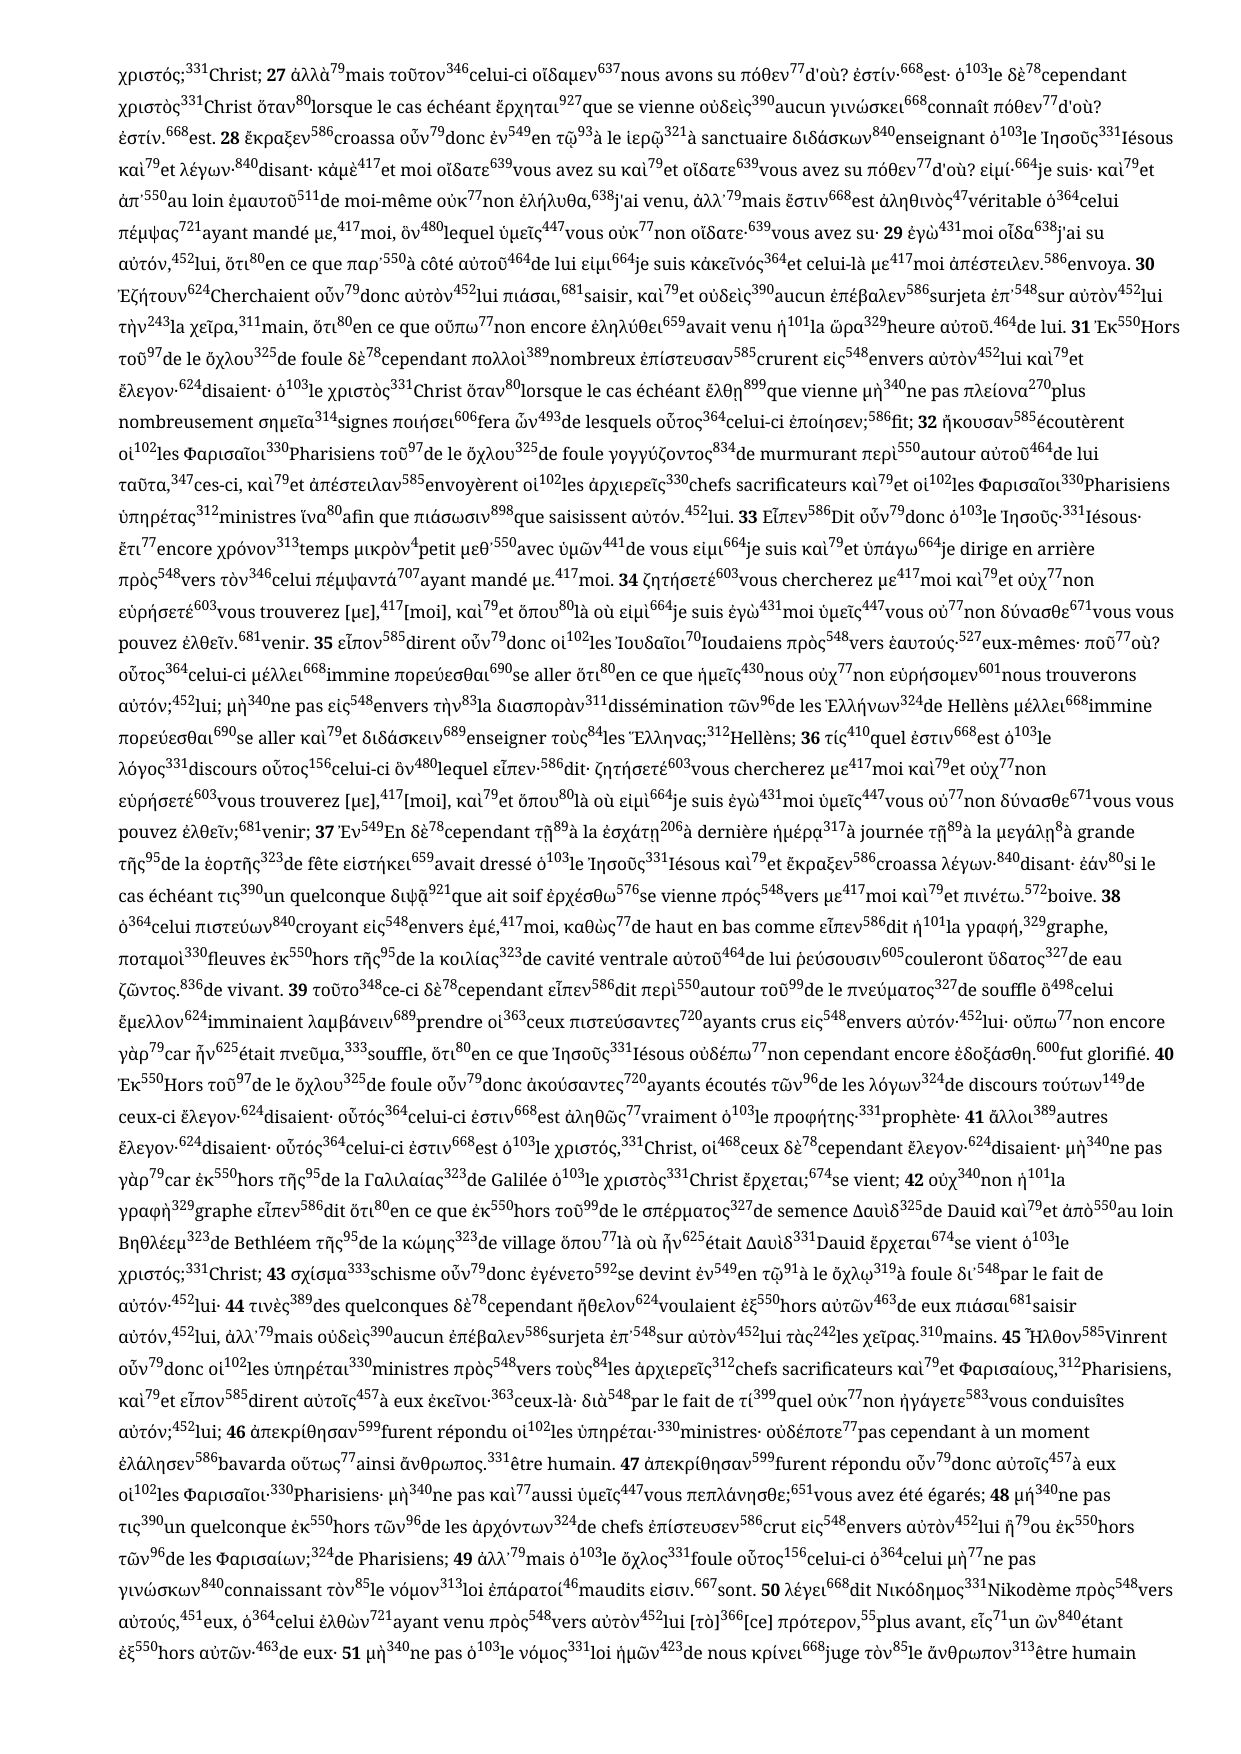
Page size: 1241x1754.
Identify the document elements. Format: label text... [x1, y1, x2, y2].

text 1 Καὶ79Et μετὰ548après ταῦτα347ces-ci περιεπάτει625piétinait autour ὁ103le Ἰησοῦς331Iésous ἐν549en τῇ89à la Γαλιλαίᾳ·317à Galilée· οὐ77non γὰρ79car ἤθελεν625voulait ἐν549en τῇ89à la Ἰουδαίᾳ317à Ioudaia περιπατεῖν,689piétiner autour, ὅτι80en ce que ἐζήτουν624cherchaient αὐτὸν452lui οἱ102les Ἰουδαῖοι70Ioudaiens ἀποκτεῖναι.681tuer catégoriquement. 2 Ἦν625Était δὲ78cependant ἐγγὺς77proche ἡ101la ἑορτὴ329fête τῶν96de les Ἰουδαίων64de Ioudaiens ἡ101la σκηνοπηγία.329mise en place de tente. 3 εἶπον585dirent οὖν79donc πρὸς548vers αὐτὸν452lui οἱ102les ἀδελφοὶ330frères αὐτοῦ·464de lui· μετάβηθι554dépasse ἐντεῦθεν77d'ici καὶ79et ὕπαγε570dirige en arrière εἰς548envers τὴν83la Ἰουδαίαν,311Ioudaia, ἵνα80afin que καὶ77aussi οἱ102les μαθηταί330disciples σου442de toi θεωρήσουσιν605observeront σοῦ442de toi τὰ86les ἔργα314travaux ἃ481lesquels ποιεῖς·666tu fais· 4 οὐδεὶς390aucun γάρ79car τι375un quelconque ἐν549en κρυπτῷ61à caché ποιεῖ668fait καὶ79et ζητεῖ668cherche αὐτὸς542lui-même ἐν549en παρρησίᾳ317à oralité franche εἶναι.689être. εἰ80si ταῦτα347ces-ci ποιεῖς,666tu fais, φανέρωσον554rends visible σεαυτὸν516toi-même τῷ91à le κόσμῳ.319à monde. 5 οὐδὲ77non cependant γὰρ79car οἱ102les ἀδελφοὶ330frères αὐτοῦ464de lui ἐπίστευον624croyaient εἰς548envers αὐτόν.452lui. 6 λέγει668dit οὖν79donc αὐτοῖς457à eux ὁ103le Ἰησοῦς·331Iésous· ὁ103le καιρὸς331moment ὁ103le ἐμὸς231mien οὔπω77non encore πάρεστιν,668est à côté, ὁ103le δὲ78cependant καιρὸς331moment ὁ103le ὑμέτερος240votre πάντοτέ77en tout moment ἐστιν668est ἕτοιμος.47prêt. 7 οὐ77non δύναται674se peut ὁ103le κόσμος331monde μισεῖν689haïr ὑμᾶς,436vous, ἐμὲ417moi δὲ78cependant μισεῖ,668hait, ὅτι80en ce que ἐγὼ431moi μαρτυρῶ664je témoigne περὶ550autour αὐτοῦ464de lui ὅτι80en ce que τὰ104les ἔργα332travaux αὐτοῦ464de lui πονηρά48méchants ἐστιν.668est. 8 ὑμεῖς447vous ἀνάβητε553montez εἰς548envers τὴν83la ἑορτήν·311fête· ἐγὼ431moi οὔπω77non encore ἀναβαίνω664je monte εἰς548envers τὴν83la ἑορτὴν311fête ταύτην,136celle-ci, ὅτι80en ce que ὁ103le ἐμὸς231mien καιρὸς331moment οὔπω77non encore πεπλήρωται.654a été fait plénitude. 9 ταῦτα347ces-ci δὲ78cependant εἰπὼν721ayant dit αὐτοῖς457à eux ἔμεινεν586resta ἐν549en τῇ89à la Γαλιλαίᾳ.317à Galilée. 10 Ὡς80Comme δὲ78cependant ἀνέβησαν585montèrent οἱ102les ἀδελφοὶ330frères αὐτοῦ464de lui εἰς548envers τὴν83la ἑορτήν,311fête, τότε77alors καὶ77aussi αὐτὸς469lui ἀνέβη586monta οὐ77non φανερῶς77visiblement ἀλλ᾽79mais [ὡς]80[comme] ἐν549en κρυπτῷ.61à caché. 11 οἱ102les οὖν79donc Ἰουδαῖοι70Ioudaiens ἐζήτουν624cherchaient αὐτὸν452lui ἐν549en τῇ89à la ἑορτῇ317à fête καὶ79et ἔλεγον·624disaient· ποῦ77où? ἐστιν668est ἐκεῖνος;364celui-là; 12 καὶ79et γογγυσμὸς331murmure περὶ550autour αὐτοῦ464de lui ἦν625était πολὺς390nombreux ἐν549en τοῖς90à les ὄχλοις·318à foules· οἱ363ceux μὲν79certes ἔλεγον624disaient ὅτι80en ce que ἀγαθός47bon ἐστιν,668est, ἄλλοι389autres [δὲ]78[cependant] ἔλεγον·624disaient· οὔ,340non, ἀλλὰ79mais πλανᾷ668égare τὸν85le ὄχλον.313foule. 13 οὐδεὶς390aucun μέντοι79néanmoins παρρησίᾳ317à oralité franche ἐλάλει625bavardait περὶ550autour αὐτοῦ464de lui διὰ548par le fait de τὸν85le φόβον313effroi τῶν96de les Ἰουδαίων.64de Ioudaiens. 14 Ἤδη77Déjà δὲ78cependant τῆς95de la ἑορτῆς323de fête μεσούσης832de étante au milieu ἀνέβη586monta Ἰησοῦς331Iésous εἰς548envers τὸ87le ἱερὸν315sanctuaire καὶ79et ἐδίδασκεν.625enseignait. 15 ἐθαύμαζον624étonnaient οὖν79donc οἱ102les Ἰουδαῖοι70Ioudaiens λέγοντες·839disants· πῶς77comment? οὗτος364celui-ci γράμματα314lettres οἶδεν642a su μὴ77ne pas μεμαθηκώς;783ayant appris; 16 ἀπεκρίθη600fut répondu οὖν79donc αὐτοῖς457à eux [ὁ]364[celui] Ἰησοῦς331Iésous καὶ79et εἶπεν·586dit· ἡ101la ἐμὴ229mienne διδαχὴ329enseignement οὐκ77non ἔστιν668est ἐμὴ425mienne ἀλλὰ79mais τοῦ358de celui πέμψαντός716de ayant mandé με·417moi· 17 ἐάν80si le cas échéant τις390un quelconque θέλῃ921que veuille τὸ87le θέλημα315volonté αὐτοῦ464de lui ποιεῖν,689faire, γνώσεται612se connaîtra περὶ550autour τῆς95de la διδαχῆς323de enseignement πότερον77lequel des deux ἐκ550hors τοῦ97de le θεοῦ325de Dieu ἐστιν668est ἢ79ou ἐγὼ431moi ἀπ᾽550au loin ἐμαυτοῦ511de moi-même λαλῶ.664je bavarde. 18 ὁ364celui ἀφ᾽550au loin ἑαυτοῦ537de lui-même λαλῶν840bavardant τὴν83la δόξαν311gloire τὴν243la ἰδίαν113en propre ζητεῖ·668cherche· ὁ364celui δὲ78cependant ζητῶν840cherchant τὴν83la δόξαν311gloire τοῦ358de celui πέμψαντος716de ayant mandé αὐτὸν452lui οὗτος364celui-ci ἀληθής47vrai ἐστιν668est καὶ79et ἀδικία329injustice ἐν549en αὐτῷ458à lui οὐκ77non ἔστιν.668est. 19 Οὐ340Non Μωϋσῆς331Môusês δέδωκεν642a donné ὑμῖν438à vous τὸν85le νόμον;313loi; καὶ79et οὐδεὶς390aucun ἐξ550hors ὑμῶν441de vous ποιεῖ668fait τὸν85le νόμον.313loi. τί399quel με417moi ζητεῖτε665vous cherchez ἀποκτεῖναι;681tuer catégoriquement; 20 ἀπεκρίθη600fut répondu ὁ103le ὄχλος·331foule· δαιμόνιον315démon ἔχεις·666tu as· τίς410quel σε437toi ζητεῖ668cherche ἀποκτεῖναι;681tuer catégoriquement; 21 ἀπεκρίθη600fut répondu Ἰησοῦς331Iésous καὶ79et εἶπεν586dit αὐτοῖς·457à eux· ἓν181un ἔργον315travail ἐποίησα582je fis καὶ79et πάντες389tous θαυμάζετε.665vous étonnez. 22 διὰ548par le fait de τοῦτο348ce-ci Μωϋσῆς331Môusês δέδωκεν642a donné ὑμῖν438à vous τὴν83la περιτομήν311circoncision –935– οὐχ77non ὅτι80en ce que ἐκ550hors τοῦ97de le Μωϋσέως325de Môusês ἐστὶν668est ἀλλ᾽79mais ἐκ550hors τῶν96de les πατέρων324de pères –935– καὶ79et ἐν549en σαββάτῳ321à sabbat περιτέμνετε665vous circoncisez ἄνθρωπον.313être humain. 23 εἰ80si περιτομὴν311circoncision λαμβάνει668prend ἄνθρωπος331être humain ἐν549en σαββάτῳ321à sabbat ἵνα80afin que μὴ77ne pas λυθῇ911que soit délié ὁ103le νόμος331loi Μωϋσέως,325de Môusês, ἐμοὶ420à moi χολᾶτε665vous êtes bilieux ὅτι80en ce que ὅλον269tout entier ἄνθρωπον313être humain ὑγιῆ53sain ἐποίησα582je fis ἐν549en σαββάτῳ;321à sabbat; 24 μὴ79ne pas κρίνετε569jugez κατ᾽548selon ὄψιν,311vue, ἀλλὰ79mais τὴν83la δικαίαν2juste κρίσιν311jugement κρίνετε.569jugez. 25 Ἔλεγον624Disaient οὖν79donc τινες389des quelconques ἐκ550hors τῶν96de les Ἱεροσολυμιτῶν·324de Ierosolumites· οὐχ340non οὗτός364celui-ci ἐστιν668est ὃν480lequel ζητοῦσιν667cherchent ἀποκτεῖναι;681tuer catégoriquement; 26 καὶ79et ἴδε306voici παρρησίᾳ317à oralité franche λαλεῖ668bavarde καὶ79et οὐδὲν375aucun αὐτῷ458à lui λέγουσιν.667disent. μήποτε77de peur que ἀληθῶς77vraiment ἔγνωσαν585connurent οἱ102les ἄρχοντες330chefs ὅτι80en ce que οὗτός364celui-ci ἐστιν668est ὁ103le χριστός;331Christ; 27 ἀλλὰ79mais τοῦτον346celui-ci οἴδαμεν637nous avons su πόθεν77d'où? ἐστίν·668est· ὁ103le δὲ78cependant χριστὸς331Christ ὅταν80lorsque le cas échéant ἔρχηται927que se vienne οὐδεὶς390aucun γινώσκει668connaît πόθεν77d'où? ἐστίν.668est. 28 ἔκραξεν586croassa οὖν79donc ἐν549en τῷ93à le ἱερῷ321à sanctuaire διδάσκων840enseignant ὁ103le Ἰησοῦς331Iésous καὶ79et λέγων·840disant· κἀμὲ417et moi οἴδατε639vous avez su καὶ79et οἴδατε639vous avez su πόθεν77d'où? εἰμί·664je suis· καὶ79et ἀπ᾽550au loin ἐμαυτοῦ511de moi-même οὐκ77non ἐλήλυθα,638j'ai venu, ἀλλ᾽79mais ἔστιν668est ἀληθινὸς47véritable ὁ364celui πέμψας721ayant mandé με,417moi, ὃν480lequel ὑμεῖς447vous οὐκ77non οἴδατε·639vous avez su· 29 ἐγὼ431moi οἶδα638j'ai su αὐτόν,452lui, ὅτι80en ce que παρ᾽550à côté αὐτοῦ464de lui εἰμι664je suis κἀκεῖνός364et celui-là με417moi ἀπέστειλεν.586envoya. 30 Ἐζήτουν624Cherchaient οὖν79donc αὐτὸν452lui πιάσαι,681saisir, καὶ79et οὐδεὶς390aucun ἐπέβαλεν586surjeta ἐπ᾽548sur αὐτὸν452lui τὴν243la χεῖρα,311main, ὅτι80en ce que οὔπω77non encore ἐληλύθει659avait venu ἡ101la ὥρα329heure αὐτοῦ.464de lui. 31 Ἐκ550Hors τοῦ97de le ὄχλου325de foule δὲ78cependant πολλοὶ389nombreux ἐπίστευσαν585crurent εἰς548envers αὐτὸν452lui καὶ79et ἔλεγον·624disaient· ὁ103le χριστὸς331Christ ὅταν80lorsque le cas échéant ἔλθῃ899que vienne μὴ340ne pas πλείονα270plus nombreusement σημεῖα314signes ποιήσει606fera ὧν493de lesquels οὗτος364celui-ci ἐποίησεν;586fit; 32 ἤκουσαν585écoutèrent οἱ102les Φαρισαῖοι330Pharisiens τοῦ97de le ὄχλου325de foule γογγύζοντος834de murmurant περὶ550autour αὐτοῦ464de lui ταῦτα,347ces-ci, καὶ79et ἀπέστειλαν585envoyèrent οἱ102les ἀρχιερεῖς330chefs sacrificateurs καὶ79et οἱ102les Φαρισαῖοι330Pharisiens ὑπηρέτας312ministres ἵνα80afin que πιάσωσιν898que saisissent αὐτόν.452lui. 33 Εἶπεν586Dit οὖν79donc ὁ103le Ἰησοῦς·331Iésous· ἔτι77encore χρόνον313temps μικρὸν4petit μεθ᾽550avec ὑμῶν441de vous εἰμι664je suis καὶ79et ὑπάγω664je dirige en arrière πρὸς548vers τὸν346celui πέμψαντά707ayant mandé με.417moi. 34 ζητήσετέ603vous chercherez με417moi καὶ79et οὐχ77non εὑρήσετέ603vous trouverez [με],417[moi], καὶ79et ὅπου80là où εἰμὶ664je suis ἐγὼ431moi ὑμεῖς447vous οὐ77non δύνασθε671vous vous pouvez ἐλθεῖν.681venir. 35 εἶπον585dirent οὖν79donc οἱ102les Ἰουδαῖοι70Ioudaiens πρὸς548vers ἑαυτούς·527eux-mêmes· ποῦ77où? οὗτος364celui-ci μέλλει668immine πορεύεσθαι690se aller ὅτι80en ce que ἡμεῖς430nous οὐχ77non εὑρήσομεν601nous trouverons αὐτόν;452lui; μὴ340ne pas εἰς548envers τὴν83la διασπορὰν311dissémination τῶν96de les Ἑλλήνων324de Hellèns μέλλει668immine πορεύεσθαι690se aller καὶ79et διδάσκειν689enseigner τοὺς84les Ἕλληνας;312Hellèns; 36 τίς410quel ἐστιν668est ὁ103le λόγος331discours οὗτος156celui-ci ὃν480lequel εἶπεν·586dit· ζητήσετέ603vous chercherez με417moi καὶ79et οὐχ77non εὑρήσετέ603vous trouverez [με],417[moi], καὶ79et ὅπου80là où εἰμὶ664je suis ἐγὼ431moi ὑμεῖς447vous οὐ77non δύνασθε671vous vous pouvez ἐλθεῖν;681venir; 37 Ἐν549En δὲ78cependant τῇ89à la ἐσχάτῃ206à dernière ἡμέρᾳ317à journée τῇ89à la μεγάλῃ8à grande τῆς95de la ἑορτῆς323de fête εἱστήκει659avait dressé ὁ103le Ἰησοῦς331Iésous καὶ79et ἔκραξεν586croassa λέγων·840disant· ἐάν80si le cas échéant τις390un quelconque διψᾷ921que ait soif ἐρχέσθω576se vienne πρός548vers με417moi καὶ79et πινέτω.572boive. 38 ὁ364celui πιστεύων840croyant εἰς548envers ἐμέ,417moi, καθὼς77de haut en bas comme εἶπεν586dit ἡ101la γραφή,329graphe, ποταμοὶ330fleuves ἐκ550hors τῆς95de la κοιλίας323de cavité ventrale αὐτοῦ464de lui ῥεύσουσιν605couleront ὕδατος327de eau ζῶντος.836de vivant. 39 τοῦτο348ce-ci δὲ78cependant εἶπεν586dit περὶ550autour τοῦ99de le πνεύματος327de souffle ὃ498celui ἔμελλον624imminaient λαμβάνειν689prendre οἱ363ceux πιστεύσαντες720ayants crus εἰς548envers αὐτόν·452lui· οὔπω77non encore γὰρ79car ἦν625était πνεῦμα,333souffle, ὅτι80en ce que Ἰησοῦς331Iésous οὐδέπω77non cependant encore ἐδοξάσθη.600fut glorifié. 40 Ἐκ550Hors τοῦ97de le ὄχλου325de foule οὖν79donc ἀκούσαντες720ayants écoutés τῶν96de les λόγων324de discours τούτων149de ceux-ci ἔλεγον·624disaient· οὗτός364celui-ci ἐστιν668est ἀληθῶς77vraiment ὁ103le προφήτης·331prophète· 41 ἄλλοι389autres ἔλεγον·624disaient· οὗτός364celui-ci ἐστιν668est ὁ103le χριστός,331Christ, οἱ468ceux δὲ78cependant ἔλεγον·624disaient· μὴ340ne pas γὰρ79car ἐκ550hors τῆς95de la Γαλιλαίας323de Galilée ὁ103le χριστὸς331Christ ἔρχεται;674se vient; 42 οὐχ340non ἡ101la γραφὴ329graphe εἶπεν586dit ὅτι80en ce que ἐκ550hors τοῦ99de le σπέρματος327de semence Δαυὶδ325de Dauid καὶ79et ἀπὸ550au loin Βηθλέεμ323de Bethléem τῆς95de la κώμης323de village ὅπου77là où ἦν625était Δαυὶδ331Dauid ἔρχεται674se vient ὁ103le χριστός;331Christ; 43 σχίσμα333schisme οὖν79donc ἐγένετο592se devint ἐν549en τῷ91à le ὄχλῳ319à foule δι᾽548par le fait de αὐτόν·452lui· 44 τινὲς389des quelconques δὲ78cependant ἤθελον624voulaient ἐξ550hors αὐτῶν463de eux πιάσαι681saisir αὐτόν,452lui, ἀλλ᾽79mais οὐδεὶς390aucun ἐπέβαλεν586surjeta ἐπ᾽548sur αὐτὸν452lui τὰς242les χεῖρας.310mains. 45 Ἦλθον585Vinrent οὖν79donc οἱ102les ὑπηρέται330ministres πρὸς548vers τοὺς84les ἀρχιερεῖς312chefs sacrificateurs καὶ79et Φαρισαίους,312Pharisiens, καὶ79et εἶπον585dirent αὐτοῖς457à eux ἐκεῖνοι·363ceux-là· διὰ548par le fait de τί399quel οὐκ77non ἠγάγετε583vous conduisîtes αὐτόν;452lui; 46 ἀπεκρίθησαν599furent répondu οἱ102les ὑπηρέται·330ministres· οὐδέποτε77pas cependant à un moment ἐλάλησεν586bavarda οὕτως77ainsi ἄνθρωπος.331être humain. 47 ἀπεκρίθησαν599furent répondu οὖν79donc αὐτοῖς457à eux οἱ102les Φαρισαῖοι·330Pharisiens· μὴ340ne pas καὶ77aussi ὑμεῖς447vous πεπλάνησθε;651vous avez été égarés; 48 μή340ne pas τις390un quelconque ἐκ550hors τῶν96de les ἀρχόντων324de chefs ἐπίστευσεν586crut εἰς548envers αὐτὸν452lui ἢ79ou ἐκ550hors τῶν96de les Φαρισαίων;324de Pharisiens; 49 ἀλλ᾽79mais ὁ103le ὄχλος331foule οὗτος156celui-ci ὁ364celui μὴ77ne pas γινώσκων840connaissant τὸν85le νόμον313loi ἐπάρατοί46maudits εἰσιν.667sont. 50 λέγει668dit Νικόδημος331Nikodème πρὸς548vers αὐτούς,451eux, ὁ364celui ἐλθὼν721ayant venu πρὸς548vers αὐτὸν452lui [τὸ]366[ce] πρότερον,55plus avant, εἷς71un ὢν840étant ἐξ550hors αὐτῶν·463de eux· 51 μὴ340ne pas ὁ103le νόμος331loi ἡμῶν423de nous κρίνει668juge τὸν85le ἄνθρωπον313être humain ἐὰν80si le cas échéant μὴ77ne pas ἀκούσῃ899que écoute πρῶτον77premièrement παρ᾽550à côté αὐτοῦ464de lui καὶ79et γνῷ899que connaisse τί399quel ποιεῖ;668fait; 52 ἀπεκρίθησαν599furent répondu καὶ79et εἶπαν585dirent αὐτῷ·458à lui· μὴ340ne pas καὶ77aussi σὺ448toi ἐκ550hors τῆς95de la Γαλιλαίας323de Galilée εἶ;666tu es; ἐραύνησον554scrute καὶ79et ἴδε554vois ὅτι80en ce que ἐκ550hors τῆς95de la Γαλιλαίας323de Galilée προφήτης331prophète οὐκ77non ἐγείρεται.680est éveillé. ⟦936⟦ 53 Καὶ79Et ἐπορεύθησαν599furent allé ἕκαστος390chacun εἰς548envers τὸν85le οἶκον313maison αὐτοῦ,464de lui, [118, 59, 1181, 1665]
